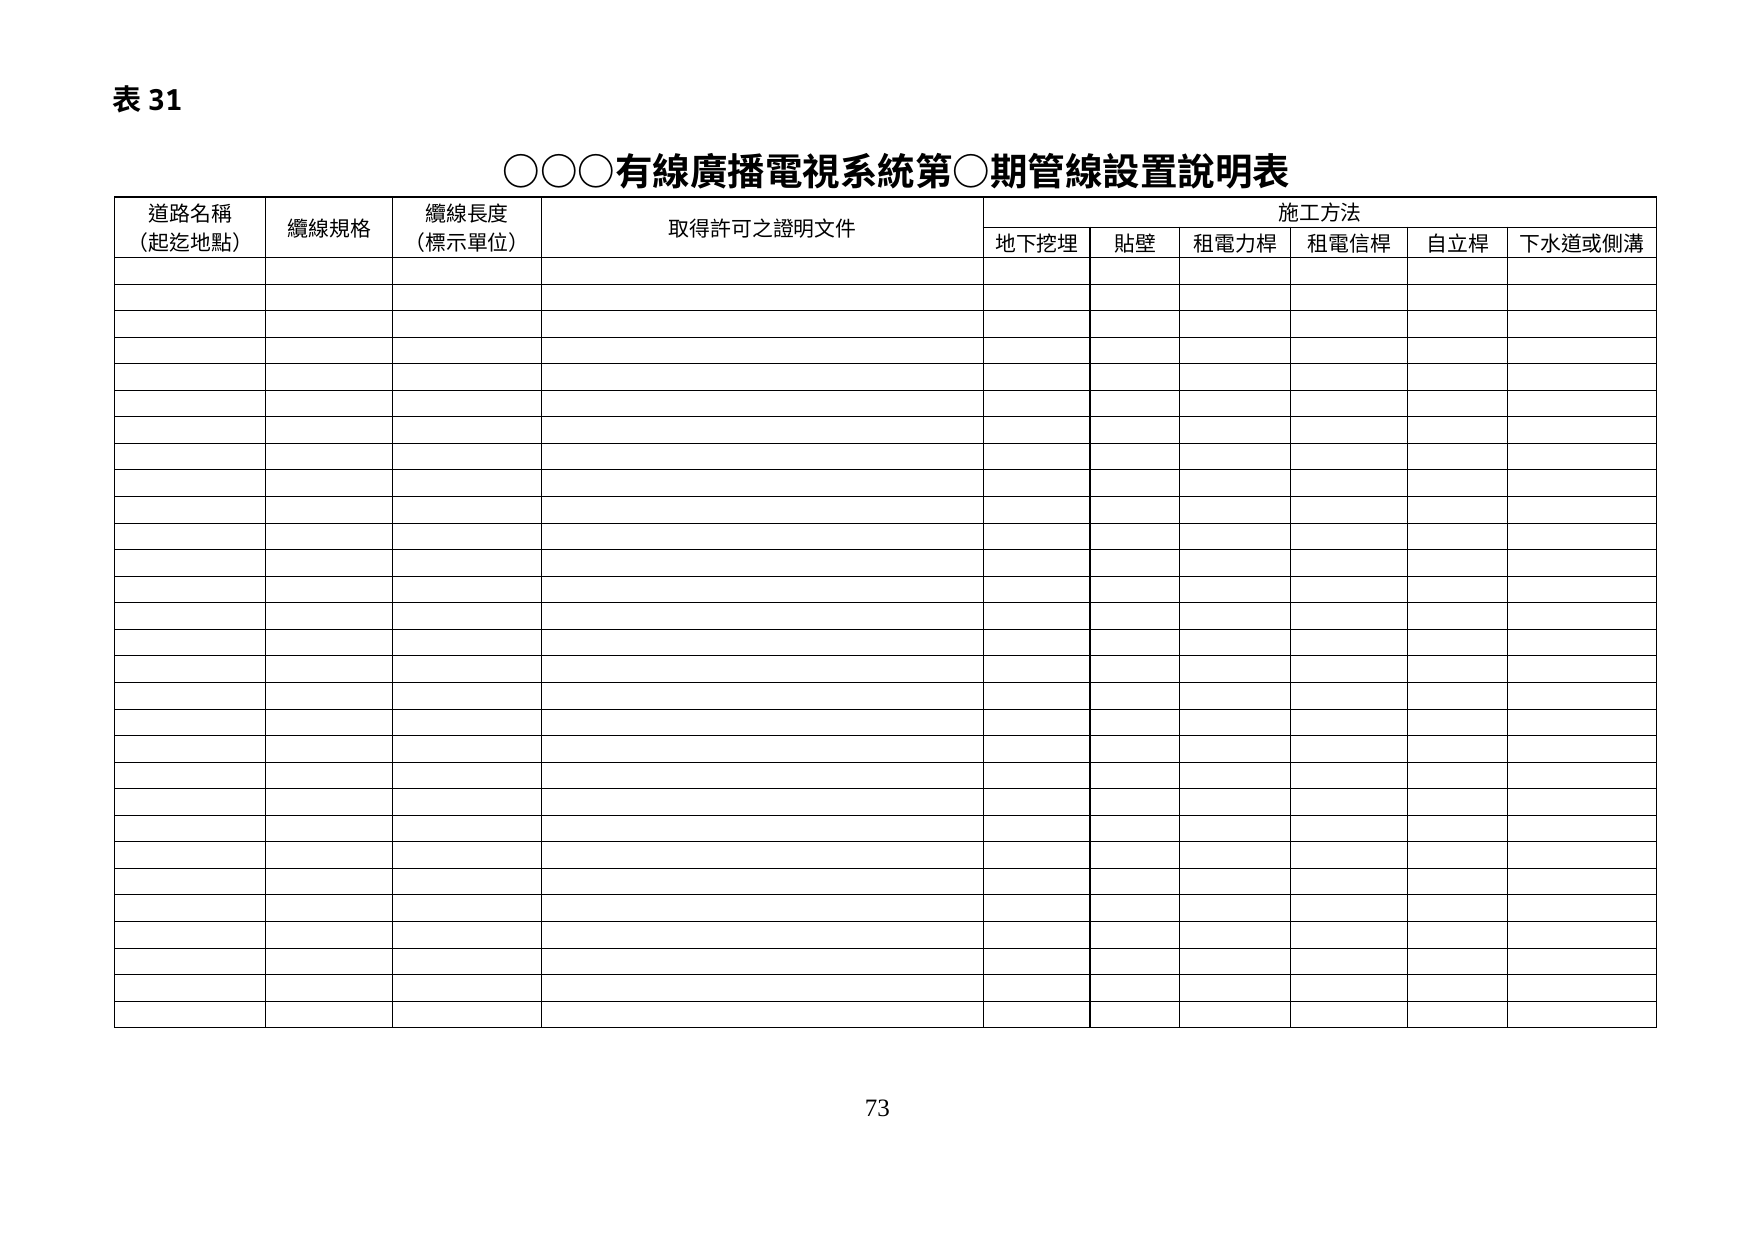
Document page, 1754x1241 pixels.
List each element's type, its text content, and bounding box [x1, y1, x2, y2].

table_cell [542, 470, 983, 496]
table_cell [984, 1002, 1089, 1027]
table_cell [393, 895, 541, 921]
table_cell [1091, 683, 1179, 708]
table_cell [115, 630, 265, 655]
table_cell [1180, 603, 1290, 629]
table_cell [984, 922, 1089, 947]
table_cell [115, 763, 265, 788]
table_header 道路名稱 （起迄地點） [115, 198, 265, 257]
table_cell [1180, 816, 1290, 841]
table_cell [393, 922, 541, 947]
table_cell [1508, 630, 1656, 655]
table_cell [542, 975, 983, 1001]
table_cell [984, 391, 1089, 416]
table_cell [393, 258, 541, 283]
table_cell [1408, 391, 1507, 416]
table_cell [1291, 417, 1407, 443]
table_cell [542, 656, 983, 682]
table_cell [1091, 869, 1179, 894]
table_cell [266, 258, 392, 283]
table_cell [1180, 710, 1290, 735]
table_cell [542, 789, 983, 815]
text 表31 [112, 77, 212, 119]
table_cell [1091, 444, 1179, 469]
table_cell [115, 816, 265, 841]
table_cell [266, 285, 392, 310]
table_cell [115, 497, 265, 522]
table_cell [984, 497, 1089, 522]
table_cell [393, 789, 541, 815]
table_cell [266, 1002, 392, 1027]
table_cell [1180, 470, 1290, 496]
table_cell [542, 763, 983, 788]
table_cell [1180, 258, 1290, 283]
table_cell [393, 444, 541, 469]
table_cell [1508, 736, 1656, 762]
table_cell [1180, 577, 1290, 602]
table_cell [1408, 417, 1507, 443]
table_cell [1408, 444, 1507, 469]
table_cell [984, 470, 1089, 496]
table_cell [1180, 895, 1290, 921]
table_cell [1508, 869, 1656, 894]
table_cell [115, 895, 265, 921]
table_cell [1291, 763, 1407, 788]
table_cell [542, 895, 983, 921]
table_cell [542, 338, 983, 363]
table_cell [1508, 656, 1656, 682]
table_cell [1180, 683, 1290, 708]
table_cell [115, 922, 265, 947]
table_cell [1408, 524, 1507, 549]
table_cell [1091, 470, 1179, 496]
table_cell [1091, 656, 1179, 682]
table_cell [542, 550, 983, 576]
table_cell [542, 311, 983, 337]
table_cell [115, 656, 265, 682]
table_cell [1091, 417, 1179, 443]
table_cell 下水道或側溝 [1508, 228, 1656, 257]
table_cell [1508, 577, 1656, 602]
table_cell [1180, 630, 1290, 655]
table_cell [1091, 364, 1179, 390]
table_cell [115, 736, 265, 762]
table_cell [1180, 524, 1290, 549]
table_cell [1180, 417, 1290, 443]
table_cell [266, 417, 392, 443]
table_cell [266, 763, 392, 788]
table_cell [1091, 285, 1179, 310]
table_cell [1508, 550, 1656, 576]
table_cell [1180, 1002, 1290, 1027]
table_cell [1408, 577, 1507, 602]
table_cell 租電力桿 [1180, 228, 1290, 257]
table_cell [1508, 524, 1656, 549]
table_cell [1408, 338, 1507, 363]
table_cell [115, 417, 265, 443]
table_cell [984, 630, 1089, 655]
table_cell [115, 869, 265, 894]
table_cell [1291, 1002, 1407, 1027]
table_cell [984, 869, 1089, 894]
table_cell [266, 975, 392, 1001]
table_cell [266, 311, 392, 337]
table_cell [1180, 975, 1290, 1001]
table_cell [542, 922, 983, 947]
table_cell [393, 763, 541, 788]
table_cell [1091, 789, 1179, 815]
table_cell [984, 285, 1089, 310]
table_cell [266, 710, 392, 735]
table_cell [1508, 470, 1656, 496]
table_cell [1508, 311, 1656, 337]
table_cell [1291, 577, 1407, 602]
table_cell [1408, 975, 1507, 1001]
table_cell [393, 975, 541, 1001]
table_cell 自立桿 [1408, 228, 1507, 257]
table_cell [1408, 364, 1507, 390]
table_cell [1291, 683, 1407, 708]
table_cell [115, 524, 265, 549]
table_cell [1180, 311, 1290, 337]
table_cell [542, 524, 983, 549]
table_cell [1291, 391, 1407, 416]
table_cell [1408, 949, 1507, 974]
table_cell [1180, 364, 1290, 390]
table_cell [542, 391, 983, 416]
table_cell [1291, 258, 1407, 283]
table_cell [266, 444, 392, 469]
table_cell [393, 338, 541, 363]
table_cell [542, 949, 983, 974]
table_cell [1091, 816, 1179, 841]
table_cell [1291, 550, 1407, 576]
table_cell [542, 603, 983, 629]
table_cell [984, 949, 1089, 974]
table_cell [984, 763, 1089, 788]
table_cell [1291, 922, 1407, 947]
table_cell [266, 842, 392, 868]
table_cell [266, 603, 392, 629]
table_header 施工方法 [984, 198, 1656, 227]
table_cell [542, 417, 983, 443]
table_cell [1508, 683, 1656, 708]
table_cell [1091, 949, 1179, 974]
table_cell [1508, 789, 1656, 815]
table_cell [393, 550, 541, 576]
table_cell [542, 816, 983, 841]
table_cell [1508, 444, 1656, 469]
table_cell [1408, 816, 1507, 841]
table_cell [115, 710, 265, 735]
table_cell [1291, 656, 1407, 682]
table_header 纜線長度 （標示單位） [393, 198, 541, 257]
table_cell [1180, 842, 1290, 868]
table_cell [984, 258, 1089, 283]
table_cell [1291, 789, 1407, 815]
table_cell [393, 285, 541, 310]
table_cell [1508, 895, 1656, 921]
table_cell [1091, 710, 1179, 735]
table_cell [1408, 922, 1507, 947]
table_cell [266, 869, 392, 894]
table_cell [1180, 789, 1290, 815]
table_cell [115, 550, 265, 576]
table_cell 貼壁 [1091, 228, 1179, 257]
table_cell [1291, 497, 1407, 522]
table_cell [115, 391, 265, 416]
table_cell [393, 524, 541, 549]
table_cell [1291, 869, 1407, 894]
table_cell [1091, 258, 1179, 283]
table_cell [1291, 444, 1407, 469]
table_header 取得許可之證明文件 [542, 198, 983, 257]
table_cell [266, 470, 392, 496]
table_cell [1291, 949, 1407, 974]
table_cell [1408, 710, 1507, 735]
table_cell [115, 338, 265, 363]
table_cell [1408, 736, 1507, 762]
table_cell [1180, 550, 1290, 576]
table_cell [1508, 497, 1656, 522]
table_cell [1408, 550, 1507, 576]
table_cell [542, 842, 983, 868]
table_cell [393, 656, 541, 682]
table_cell [1508, 285, 1656, 310]
table_cell [984, 736, 1089, 762]
table_cell [1508, 842, 1656, 868]
table_cell [266, 364, 392, 390]
table_cell [266, 895, 392, 921]
table_cell [393, 683, 541, 708]
table_cell [1091, 550, 1179, 576]
table_cell [1408, 258, 1507, 283]
table_cell [542, 710, 983, 735]
table_cell [115, 1002, 265, 1027]
table_cell [115, 577, 265, 602]
table_cell [1408, 470, 1507, 496]
table_cell [115, 842, 265, 868]
table_cell [115, 444, 265, 469]
table_cell [1180, 922, 1290, 947]
table_cell [1408, 603, 1507, 629]
table_cell [393, 1002, 541, 1027]
table_cell [1091, 1002, 1179, 1027]
table_cell [984, 816, 1089, 841]
table_cell [1408, 683, 1507, 708]
table_cell [1408, 895, 1507, 921]
table_cell [1508, 603, 1656, 629]
table_cell [266, 683, 392, 708]
table_cell [393, 710, 541, 735]
table_cell [542, 577, 983, 602]
table_header 纜線規格 [266, 198, 392, 257]
table_cell [1508, 922, 1656, 947]
table_cell [1508, 338, 1656, 363]
table_cell [1091, 975, 1179, 1001]
table_cell [1180, 444, 1290, 469]
table_cell [984, 710, 1089, 735]
table_cell 租電信桿 [1291, 228, 1407, 257]
table_cell [1091, 577, 1179, 602]
table_cell [1091, 391, 1179, 416]
table_cell [984, 975, 1089, 1001]
table_cell [266, 816, 392, 841]
table_cell [542, 736, 983, 762]
table_cell [115, 949, 265, 974]
table_cell [1291, 842, 1407, 868]
subtitle 表31 ○○○有線廣播電視系統第○期管線設置說明表 [194, 142, 1598, 196]
table_cell [393, 391, 541, 416]
table_cell [1508, 364, 1656, 390]
table_cell [1180, 736, 1290, 762]
table_cell [1180, 285, 1290, 310]
table_cell [1508, 258, 1656, 283]
table_cell [115, 470, 265, 496]
table_cell [984, 895, 1089, 921]
table_cell [1180, 656, 1290, 682]
table_cell [1291, 603, 1407, 629]
table_cell [115, 603, 265, 629]
table_cell [1408, 311, 1507, 337]
table_cell [266, 789, 392, 815]
table_cell [266, 497, 392, 522]
table_cell [1291, 311, 1407, 337]
table_cell [393, 630, 541, 655]
table_cell [115, 975, 265, 1001]
table_cell [1291, 285, 1407, 310]
table_cell [1508, 949, 1656, 974]
table_cell [1408, 497, 1507, 522]
table_cell [542, 630, 983, 655]
table_cell [1291, 364, 1407, 390]
table_cell [984, 417, 1089, 443]
table_cell [1408, 1002, 1507, 1027]
table_cell [393, 417, 541, 443]
table_cell [1180, 949, 1290, 974]
table_cell [1091, 338, 1179, 363]
table_cell [1091, 497, 1179, 522]
table_cell [266, 630, 392, 655]
table_cell [115, 683, 265, 708]
table_cell [1180, 338, 1290, 363]
table_cell [393, 470, 541, 496]
table_cell [266, 577, 392, 602]
table_cell [266, 524, 392, 549]
table_cell [1291, 895, 1407, 921]
table_cell [984, 550, 1089, 576]
table_cell [1291, 338, 1407, 363]
table_cell [984, 789, 1089, 815]
table_cell [115, 258, 265, 283]
table_cell [1180, 497, 1290, 522]
table_cell [1091, 311, 1179, 337]
table_cell [393, 311, 541, 337]
table_cell [393, 842, 541, 868]
table_cell [266, 550, 392, 576]
table_cell [1508, 417, 1656, 443]
table_cell [393, 736, 541, 762]
table_cell [1508, 975, 1656, 1001]
table_cell [1091, 630, 1179, 655]
table_cell [1091, 842, 1179, 868]
table_cell [984, 577, 1089, 602]
table_cell [393, 577, 541, 602]
table_cell [1180, 391, 1290, 416]
table_cell [393, 869, 541, 894]
table_cell [542, 869, 983, 894]
table_cell [1508, 763, 1656, 788]
table_cell [1180, 763, 1290, 788]
table_cell [984, 524, 1089, 549]
table_cell [1408, 763, 1507, 788]
table_cell 地下挖埋 [984, 228, 1089, 257]
table_cell [1408, 285, 1507, 310]
table_cell [115, 789, 265, 815]
table_cell [1408, 842, 1507, 868]
table_cell [1408, 656, 1507, 682]
table_cell [984, 842, 1089, 868]
table_cell [542, 258, 983, 283]
table_cell [393, 949, 541, 974]
table_cell [542, 497, 983, 522]
table_cell [1091, 736, 1179, 762]
table_cell [1180, 869, 1290, 894]
table_cell [1291, 710, 1407, 735]
table_cell [542, 364, 983, 390]
table_cell [984, 444, 1089, 469]
table_cell [542, 1002, 983, 1027]
table_cell [984, 364, 1089, 390]
table_cell [266, 338, 392, 363]
table_cell [1508, 1002, 1656, 1027]
table_cell [393, 364, 541, 390]
table_cell [115, 311, 265, 337]
table_cell [266, 949, 392, 974]
table_cell [1091, 895, 1179, 921]
table_cell [1291, 975, 1407, 1001]
table_cell [115, 364, 265, 390]
table_cell [984, 338, 1089, 363]
table_cell [393, 497, 541, 522]
table_cell [266, 736, 392, 762]
table_cell [266, 391, 392, 416]
table_cell [984, 683, 1089, 708]
table_cell [1291, 470, 1407, 496]
table_cell [266, 922, 392, 947]
table_cell [393, 816, 541, 841]
table_cell [1291, 736, 1407, 762]
table_cell [984, 311, 1089, 337]
table_cell [1408, 630, 1507, 655]
table_cell [1291, 630, 1407, 655]
table_cell [1091, 524, 1179, 549]
table_cell [115, 285, 265, 310]
table_cell [1091, 922, 1179, 947]
table_cell [1508, 391, 1656, 416]
table_cell [266, 656, 392, 682]
table_cell [1291, 524, 1407, 549]
table_cell [1508, 816, 1656, 841]
table_cell [1091, 763, 1179, 788]
table_cell [542, 444, 983, 469]
table_cell [1091, 603, 1179, 629]
table_cell [1408, 869, 1507, 894]
table_cell [1508, 710, 1656, 735]
table_cell [1291, 816, 1407, 841]
table_cell [542, 683, 983, 708]
table_cell [984, 603, 1089, 629]
table_cell [542, 285, 983, 310]
table_cell [1408, 789, 1507, 815]
table_cell [984, 656, 1089, 682]
table_cell [393, 603, 541, 629]
